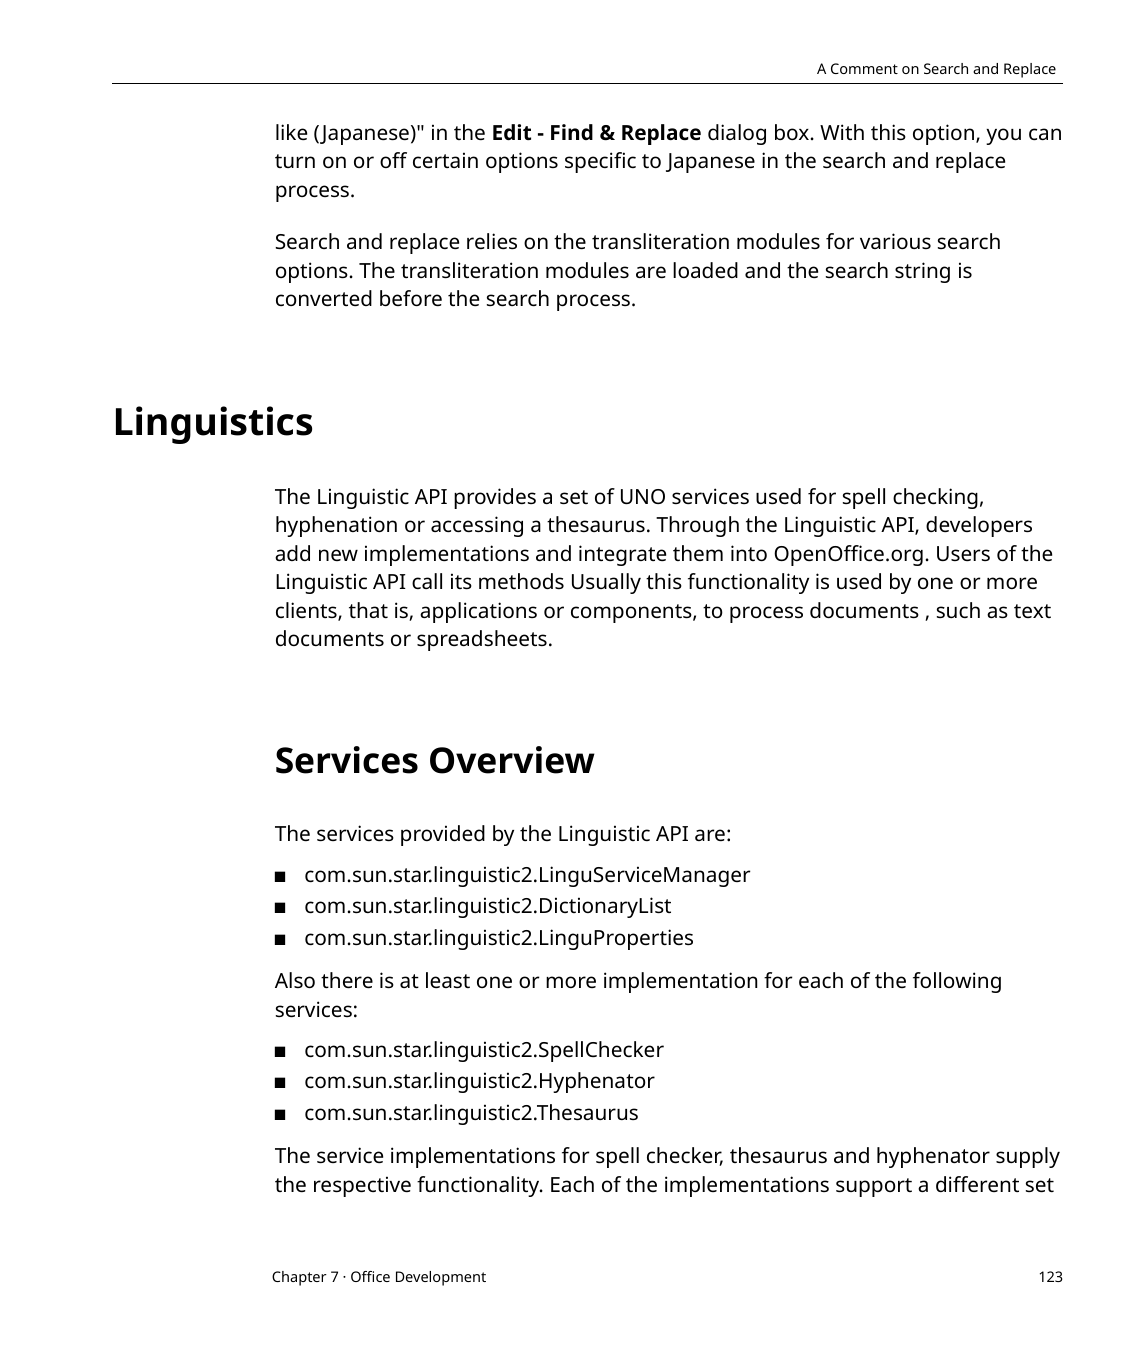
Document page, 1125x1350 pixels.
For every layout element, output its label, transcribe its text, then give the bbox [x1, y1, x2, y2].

subtitle Services Overview [274, 736, 1063, 784]
list com.sun.star.linguistic2.Hyphenator [274, 1067, 1063, 1095]
list com.sun.star.linguistic2.LinguProperties [274, 923, 1063, 951]
text The services provided by the Linguistic API are: [274, 819, 1063, 848]
text Also there is at least one or more implementation for each of the following services: [274, 966, 1063, 1023]
list com.sun.star.linguistic2.Thesaurus [274, 1098, 1063, 1126]
subtitle Linguistics [112, 396, 1063, 447]
list com.sun.star.linguistic2.SpellChecker [274, 1035, 1063, 1063]
text The Linguistic API provides a set of UNO services used for spell checking, hyphenation or accessing a thesaurus. Through the Linguistic API, developers add new implementations and integrate them into OpenOffice.org. Users of the Linguistic API call its methods Usually this functionality is used by one or more clients, that is, applications or components, to process documents , such as text documents or spreadsheets. [274, 482, 1063, 653]
text The service implementations for spell checker, thesaurus and hyphenator supply the respective functionality. Each of the implementations support a different set [274, 1141, 1063, 1198]
text Search and replace relies on the transliteration modules for various search options. The transliteration modules are loaded and the search string is converted before the search process. [274, 227, 1063, 313]
text like (Japanese)" in the Edit - Find & Replace dialog box. With this option, you can turn on or off certain options specific to Japanese in the search and replace process. [274, 118, 1063, 203]
list com.sun.star.linguistic2.LinguServiceManager [274, 860, 1063, 888]
list com.sun.star.linguistic2.DictionaryList [274, 891, 1063, 920]
